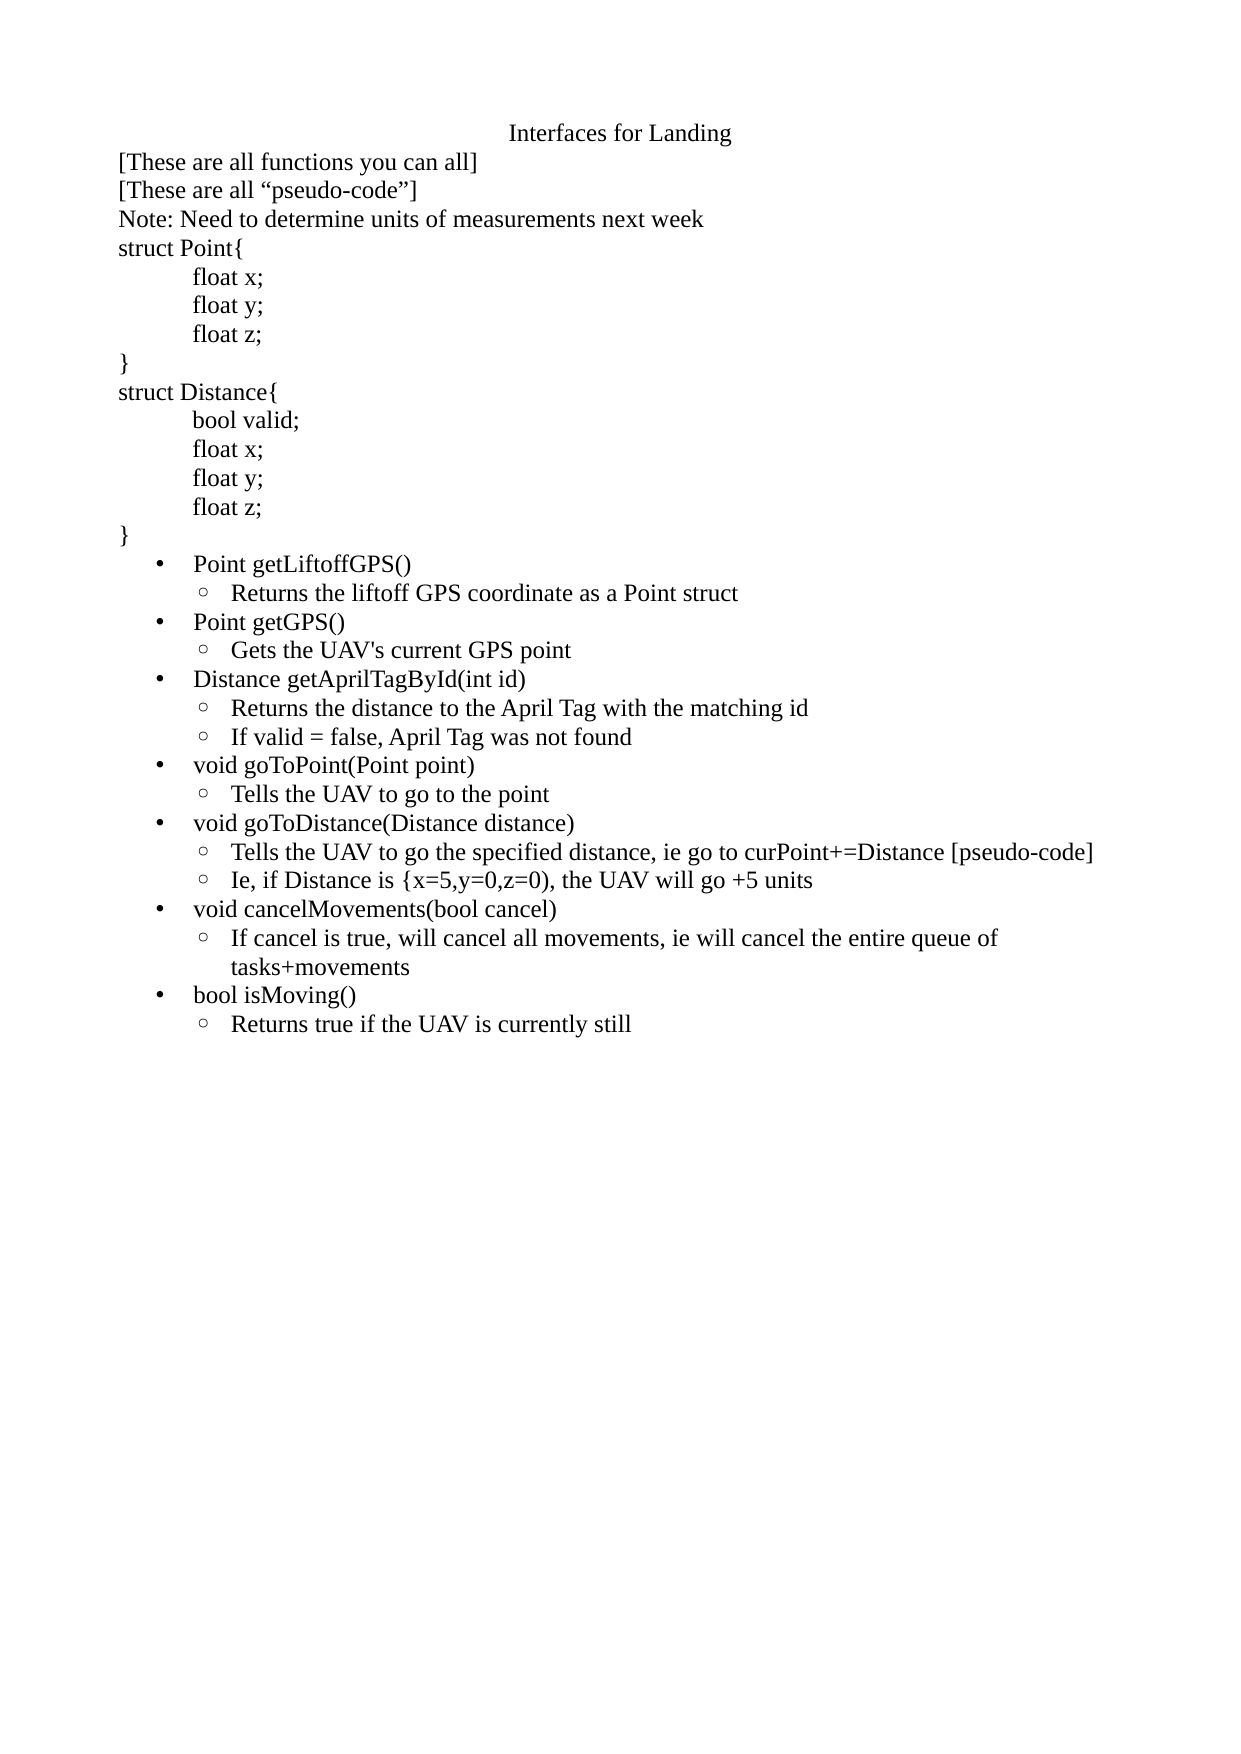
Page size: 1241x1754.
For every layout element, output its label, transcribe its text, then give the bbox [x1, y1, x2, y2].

list Tells the UAV to go the specified distance, ie go to curPoint+=Distance [pseudo-code] [193, 837, 1122, 866]
list Tells the UAV to go to the point [193, 779, 1122, 808]
list void goToDistance(Distance distance) [156, 808, 1122, 837]
text [These are all “pseudo-code”] [118, 176, 1122, 204]
list Point getLiftoffGPS() [156, 549, 1122, 578]
text Note: Need to determine units of measurements next week [118, 204, 1122, 233]
text float x; [118, 434, 1122, 463]
list If cancel is true, will cancel all movements, ie will cancel the entire queue of tasks+movements [193, 923, 1122, 981]
list void cancelMovements(bool cancel) [156, 894, 1122, 923]
text float z; [118, 492, 1122, 521]
list Returns the distance to the April Tag with the matching id [193, 693, 1122, 722]
text [These are all functions you can all] [118, 147, 1122, 176]
list Returns true if the UAV is currently still [193, 1009, 1122, 1038]
text Interfaces for Landing [118, 118, 1122, 147]
text float x; [118, 262, 1122, 291]
list Gets the UAV's current GPS point [193, 636, 1122, 664]
list void goToPoint(Point point) [156, 751, 1122, 779]
text } [118, 348, 1122, 377]
text bool valid; [118, 406, 1122, 434]
text struct Point{ [118, 233, 1122, 262]
list Distance getAprilTagById(int id) [156, 664, 1122, 693]
list Ie, if Distance is {x=5,y=0,z=0), the UAV will go +5 units [193, 866, 1122, 894]
text float y; [118, 463, 1122, 492]
text float y; [118, 291, 1122, 319]
list Returns the liftoff GPS coordinate as a Point struct [193, 578, 1122, 607]
list bool isMoving() [156, 981, 1122, 1009]
list If valid = false, April Tag was not found [193, 722, 1122, 751]
list Point getGPS() [156, 607, 1122, 636]
text float z; [118, 319, 1122, 348]
text struct Distance{ [118, 377, 1122, 406]
text } [118, 521, 1122, 549]
